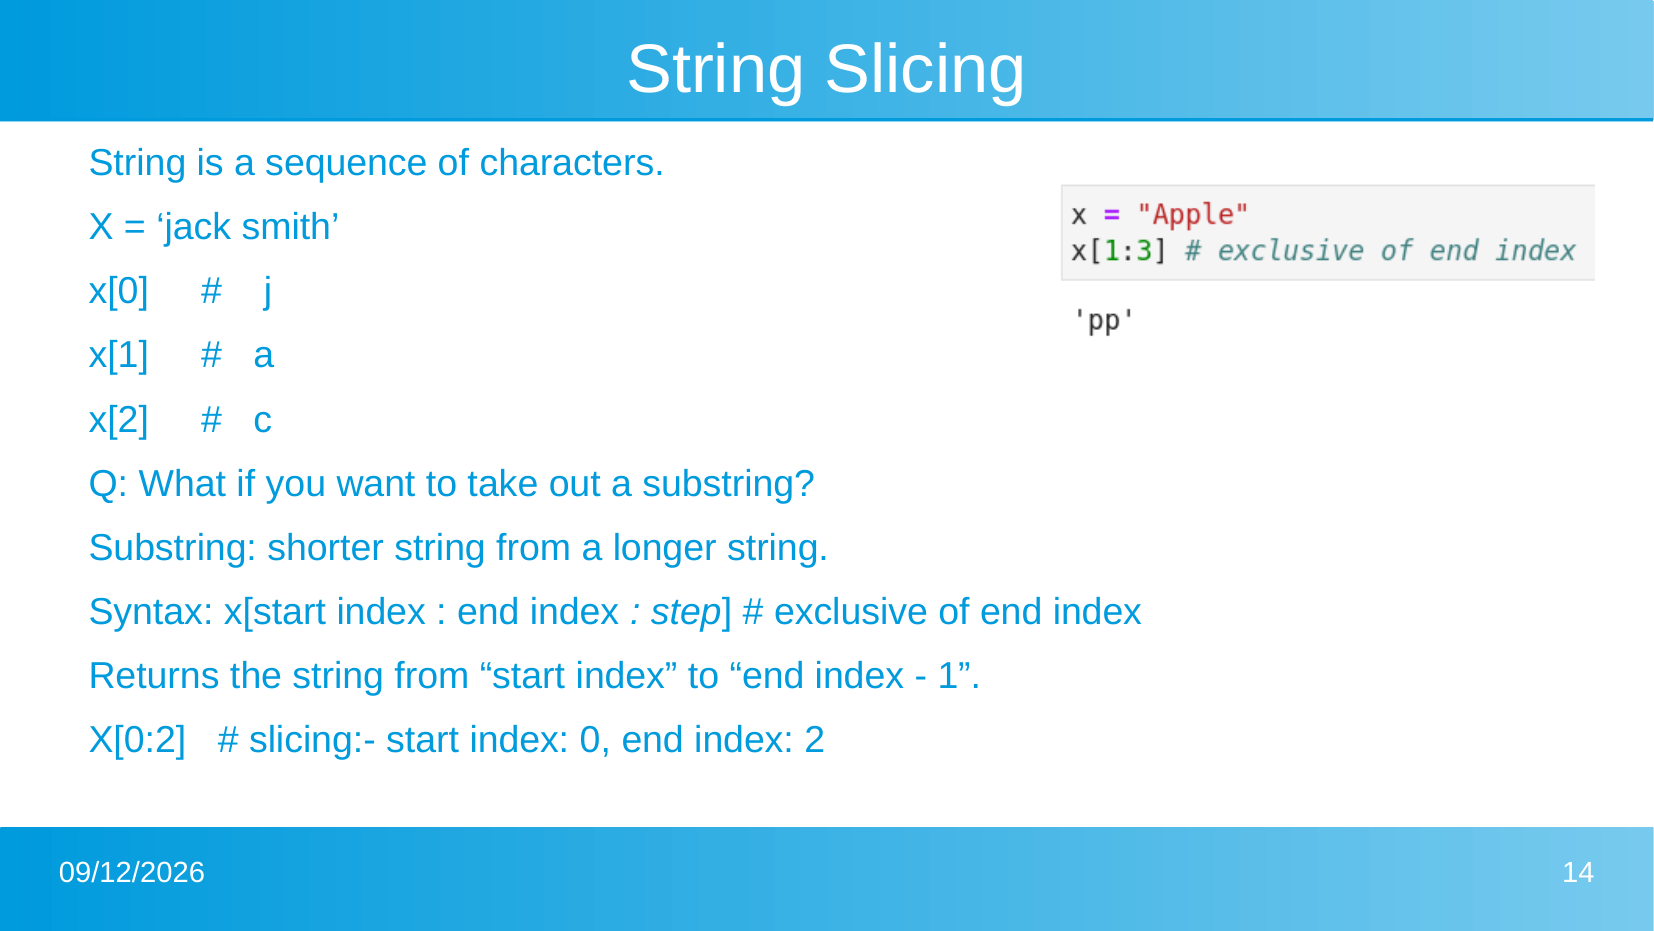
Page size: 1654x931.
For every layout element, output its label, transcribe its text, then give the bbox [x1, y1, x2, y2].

title String Slicing [59, 29, 1595, 108]
picture [1052, 166, 1595, 355]
list String is a sequence of characters. X = ‘jack smith’ x[0] # j x[1] # a x[2] # c Q: What if you want to take out a substring? Substring: shorter string from a longer string. Syntax: x[start index : end index : step] # exclusive of end index Returns the string from “start index” to “end index - 1”. X[0:2] # slicing:- start index: 0, end index: 2 [17, 141, 1554, 733]
